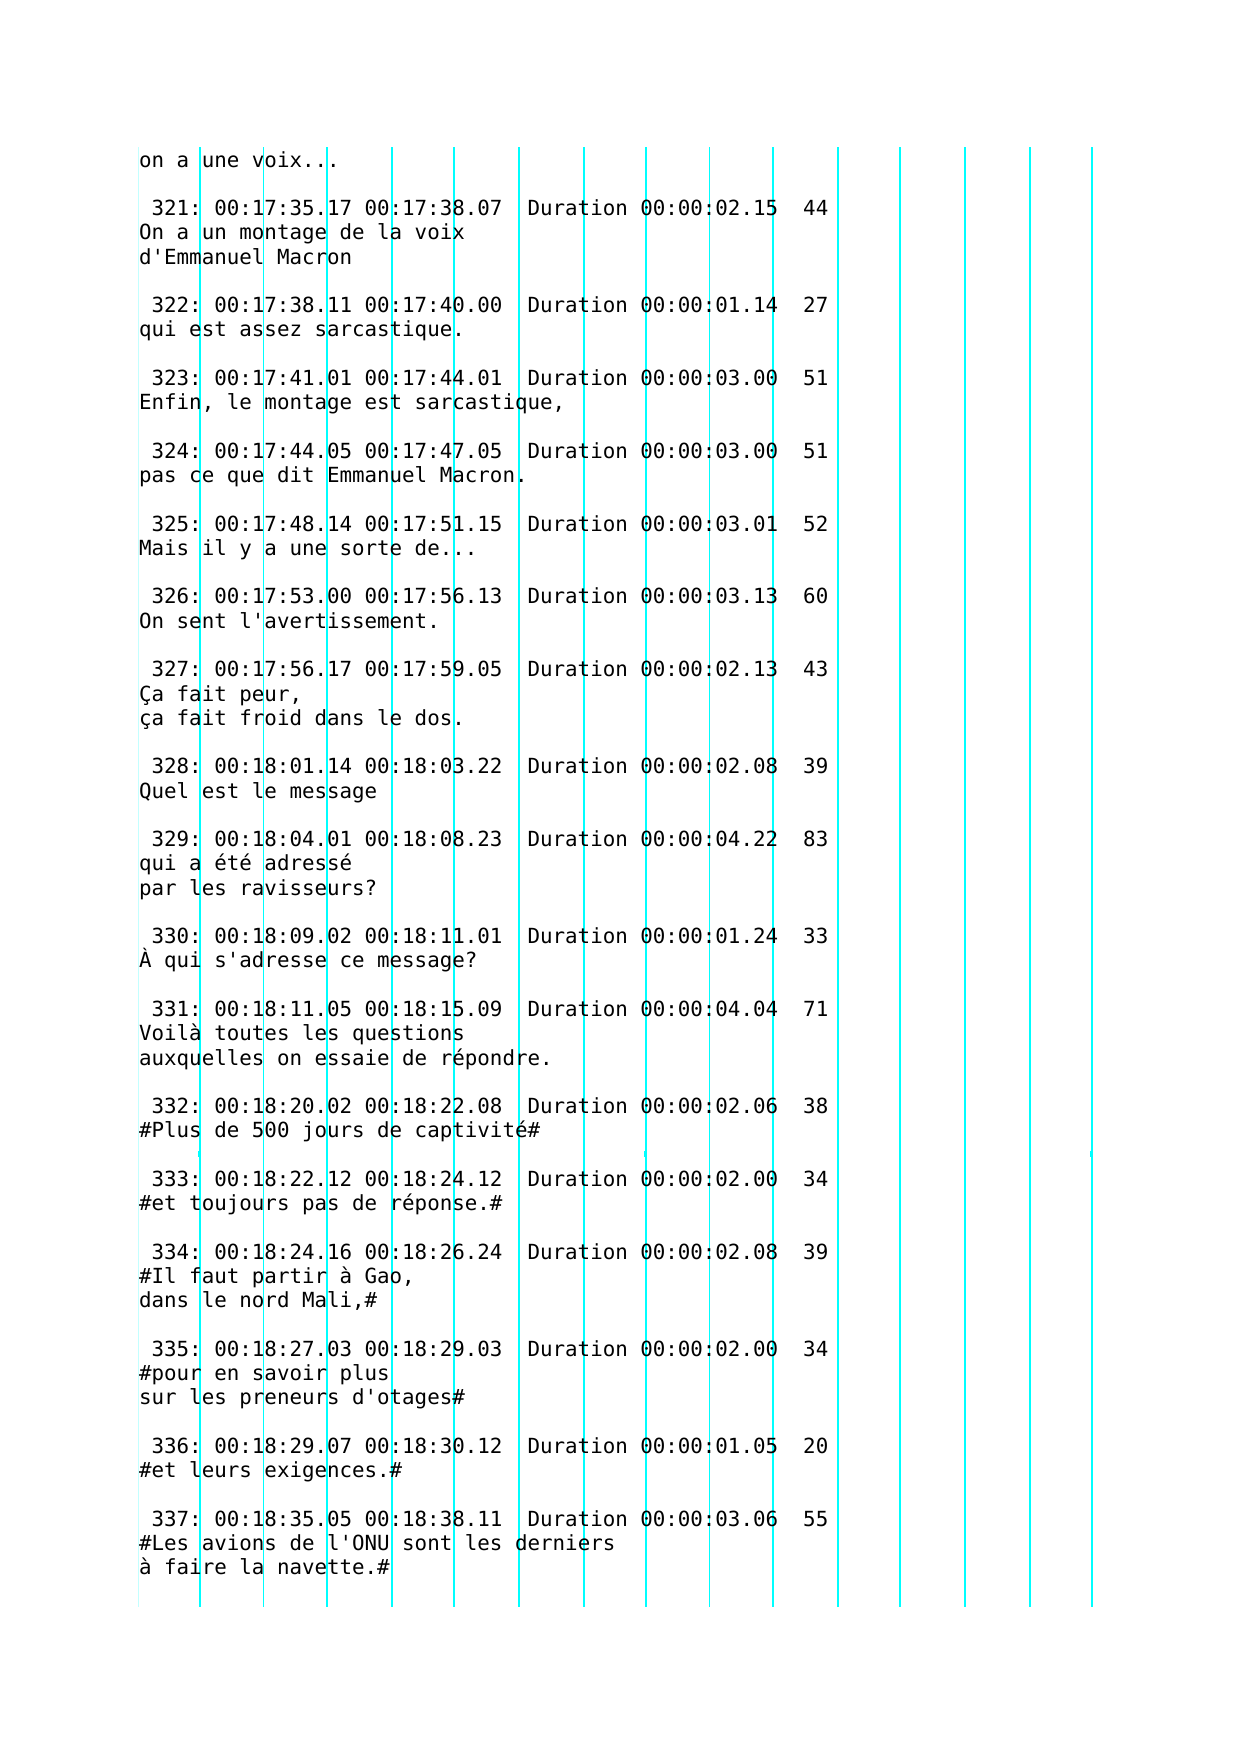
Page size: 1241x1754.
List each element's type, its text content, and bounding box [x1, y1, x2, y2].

text 331: 00:18:11.05 00:18:15.09 Duration 00:00:04.04 71 [139, 997, 1101, 1021]
text 325: 00:17:48.14 00:17:51.15 Duration 00:00:03.01 52 [139, 512, 1101, 536]
text Mais il y a une sorte de... [139, 536, 1101, 560]
text 330: 00:18:09.02 00:18:11.01 Duration 00:00:01.24 33 [139, 924, 1101, 948]
text 332: 00:18:20.02 00:18:22.08 Duration 00:00:02.06 38 [139, 1094, 1101, 1118]
text Quel est le message [139, 779, 1101, 803]
text 327: 00:17:56.17 00:17:59.05 Duration 00:00:02.13 43 [139, 657, 1101, 682]
text 329: 00:18:04.01 00:18:08.23 Duration 00:00:04.22 83 [139, 827, 1101, 851]
text #Il faut partir à Gao, [139, 1264, 1101, 1288]
text qui a été adressé [139, 851, 1101, 876]
text #Plus de 500 jours de captivité# [139, 1118, 1101, 1143]
text 324: 00:17:44.05 00:17:47.05 Duration 00:00:03.00 51 [139, 439, 1101, 463]
text 322: 00:17:38.11 00:17:40.00 Duration 00:00:01.14 27 [139, 293, 1101, 317]
text Voilà toutes les questions [139, 1021, 1101, 1046]
text sur les preneurs d'otages# [139, 1385, 1101, 1410]
text pas ce que dit Emmanuel Macron. [139, 463, 1101, 487]
text dans le nord Mali,# [139, 1288, 1101, 1313]
text 333: 00:18:22.12 00:18:24.12 Duration 00:00:02.00 34 [139, 1167, 1101, 1191]
text Enfin, le montage est sarcastique, [139, 390, 1101, 414]
text 323: 00:17:41.01 00:17:44.01 Duration 00:00:03.00 51 [139, 366, 1101, 390]
text ça fait froid dans le dos. [139, 706, 1101, 730]
text qui est assez sarcastique. [139, 317, 1101, 342]
text On a un montage de la voix [139, 220, 1101, 245]
text À qui s'adresse ce message? [139, 948, 1101, 973]
text on a une voix... [139, 148, 1101, 172]
text #et leurs exigences.# [139, 1458, 1101, 1482]
picture [138, 147, 1102, 1607]
text auxquelles on essaie de répondre. [139, 1046, 1101, 1070]
text 334: 00:18:24.16 00:18:26.24 Duration 00:00:02.08 39 [139, 1240, 1101, 1264]
text à faire la navette.# [139, 1555, 1101, 1579]
text 328: 00:18:01.14 00:18:03.22 Duration 00:00:02.08 39 [139, 754, 1101, 779]
text 326: 00:17:53.00 00:17:56.13 Duration 00:00:03.13 60 [139, 584, 1101, 609]
text 337: 00:18:35.05 00:18:38.11 Duration 00:00:03.06 55 [139, 1507, 1101, 1531]
text #pour en savoir plus [139, 1361, 1101, 1385]
text 336: 00:18:29.07 00:18:30.12 Duration 00:00:01.05 20 [139, 1434, 1101, 1458]
text #Les avions de l'ONU sont les derniers [139, 1531, 1101, 1555]
text On sent l'avertissement. [139, 609, 1101, 633]
text 335: 00:18:27.03 00:18:29.03 Duration 00:00:02.00 34 [139, 1337, 1101, 1361]
text par les ravisseurs? [139, 876, 1101, 900]
text #et toujours pas de réponse.# [139, 1191, 1101, 1216]
text 321: 00:17:35.17 00:17:38.07 Duration 00:00:02.15 44 [139, 196, 1101, 220]
text d'Emmanuel Macron [139, 245, 1101, 269]
text Ça fait peur, [139, 682, 1101, 706]
